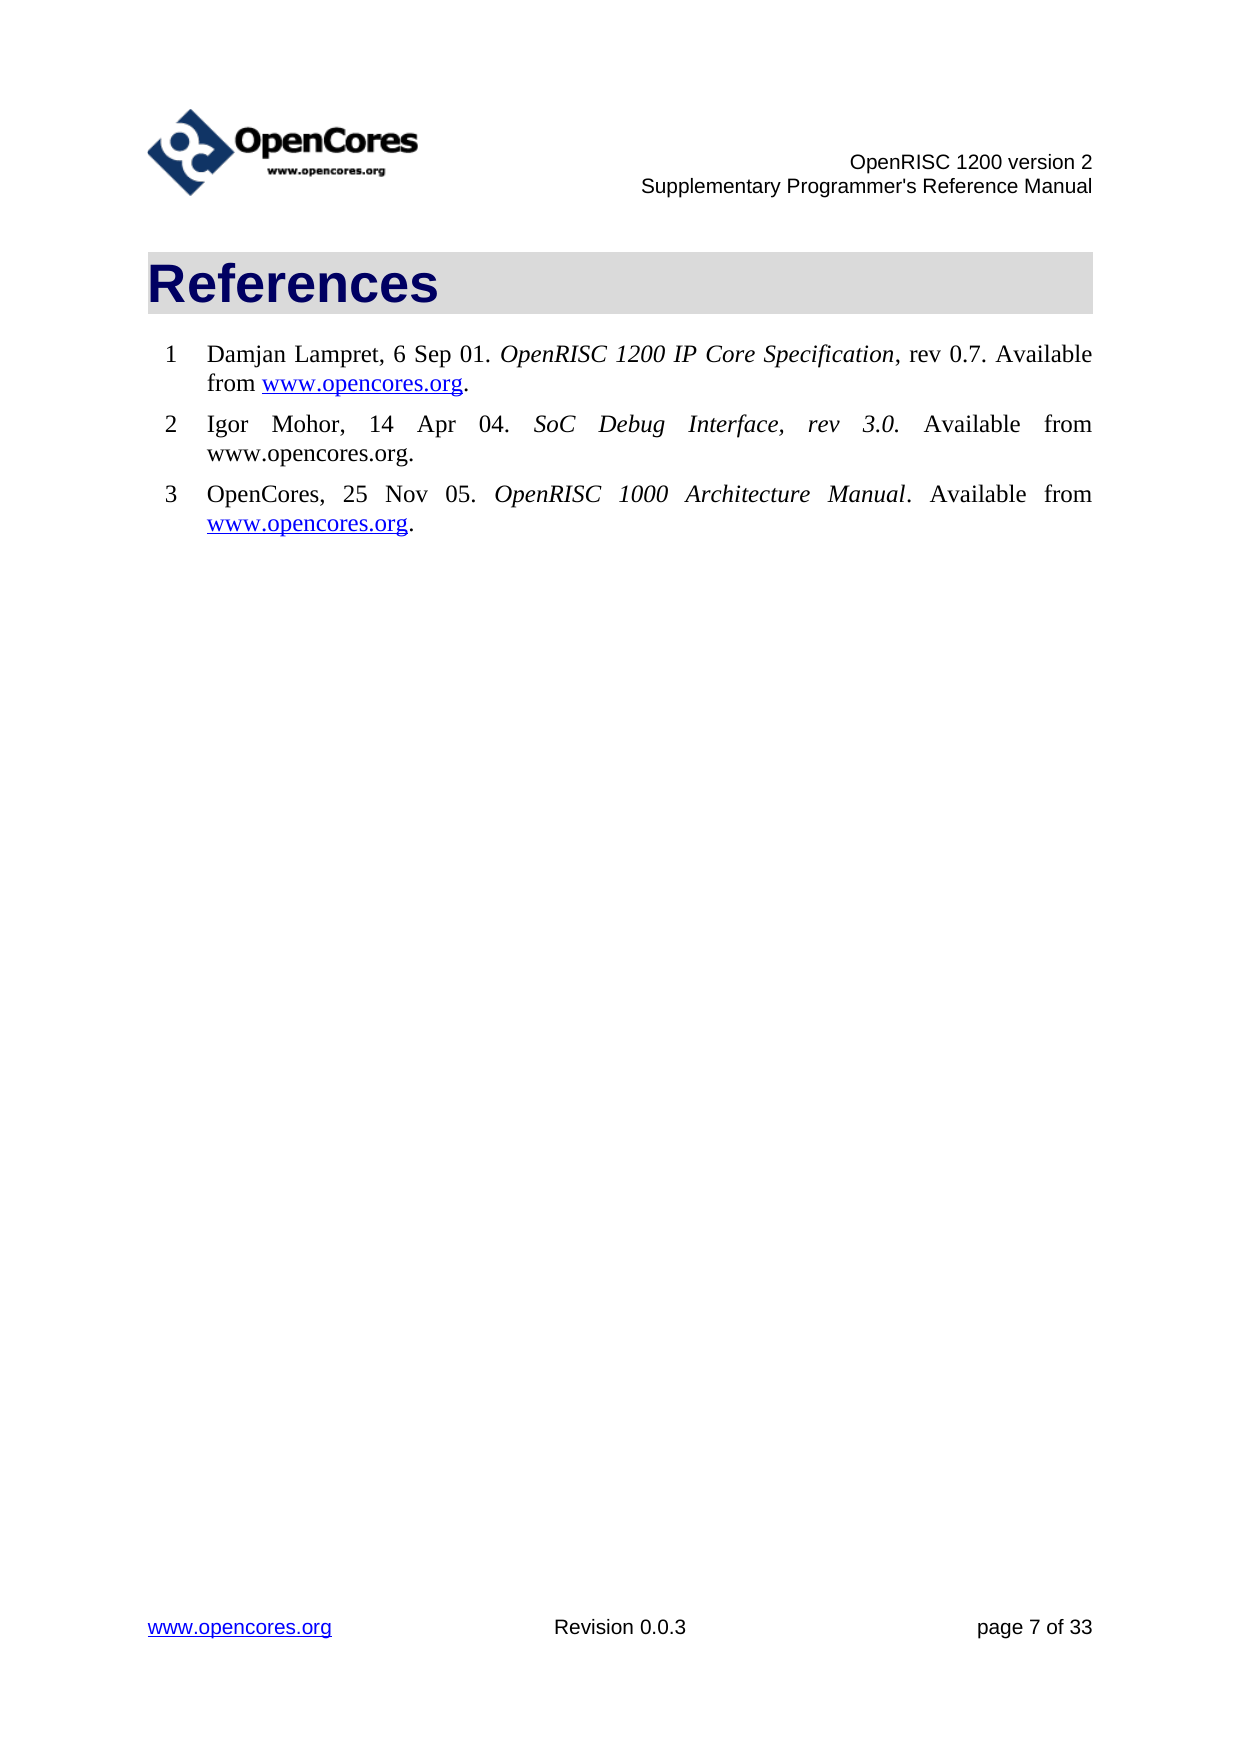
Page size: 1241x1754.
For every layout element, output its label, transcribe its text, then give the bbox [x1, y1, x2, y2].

picture [147, 109, 418, 196]
subtitle References [148, 252, 1093, 314]
list Igor Mohor, 14 Apr 04. SoC Debug Interface, rev 3.0. Available from www.opencores.org. [177, 409, 1093, 467]
list Damjan Lampret, 6 Sep 01. OpenRISC 1200 IP Core Specification, rev 0.7. Available from www.opencores.org. [177, 339, 1093, 397]
list OpenCores, 25 Nov 05. OpenRISC 1000 Architecture Manual. Available from www.opencores.org. [177, 479, 1093, 536]
